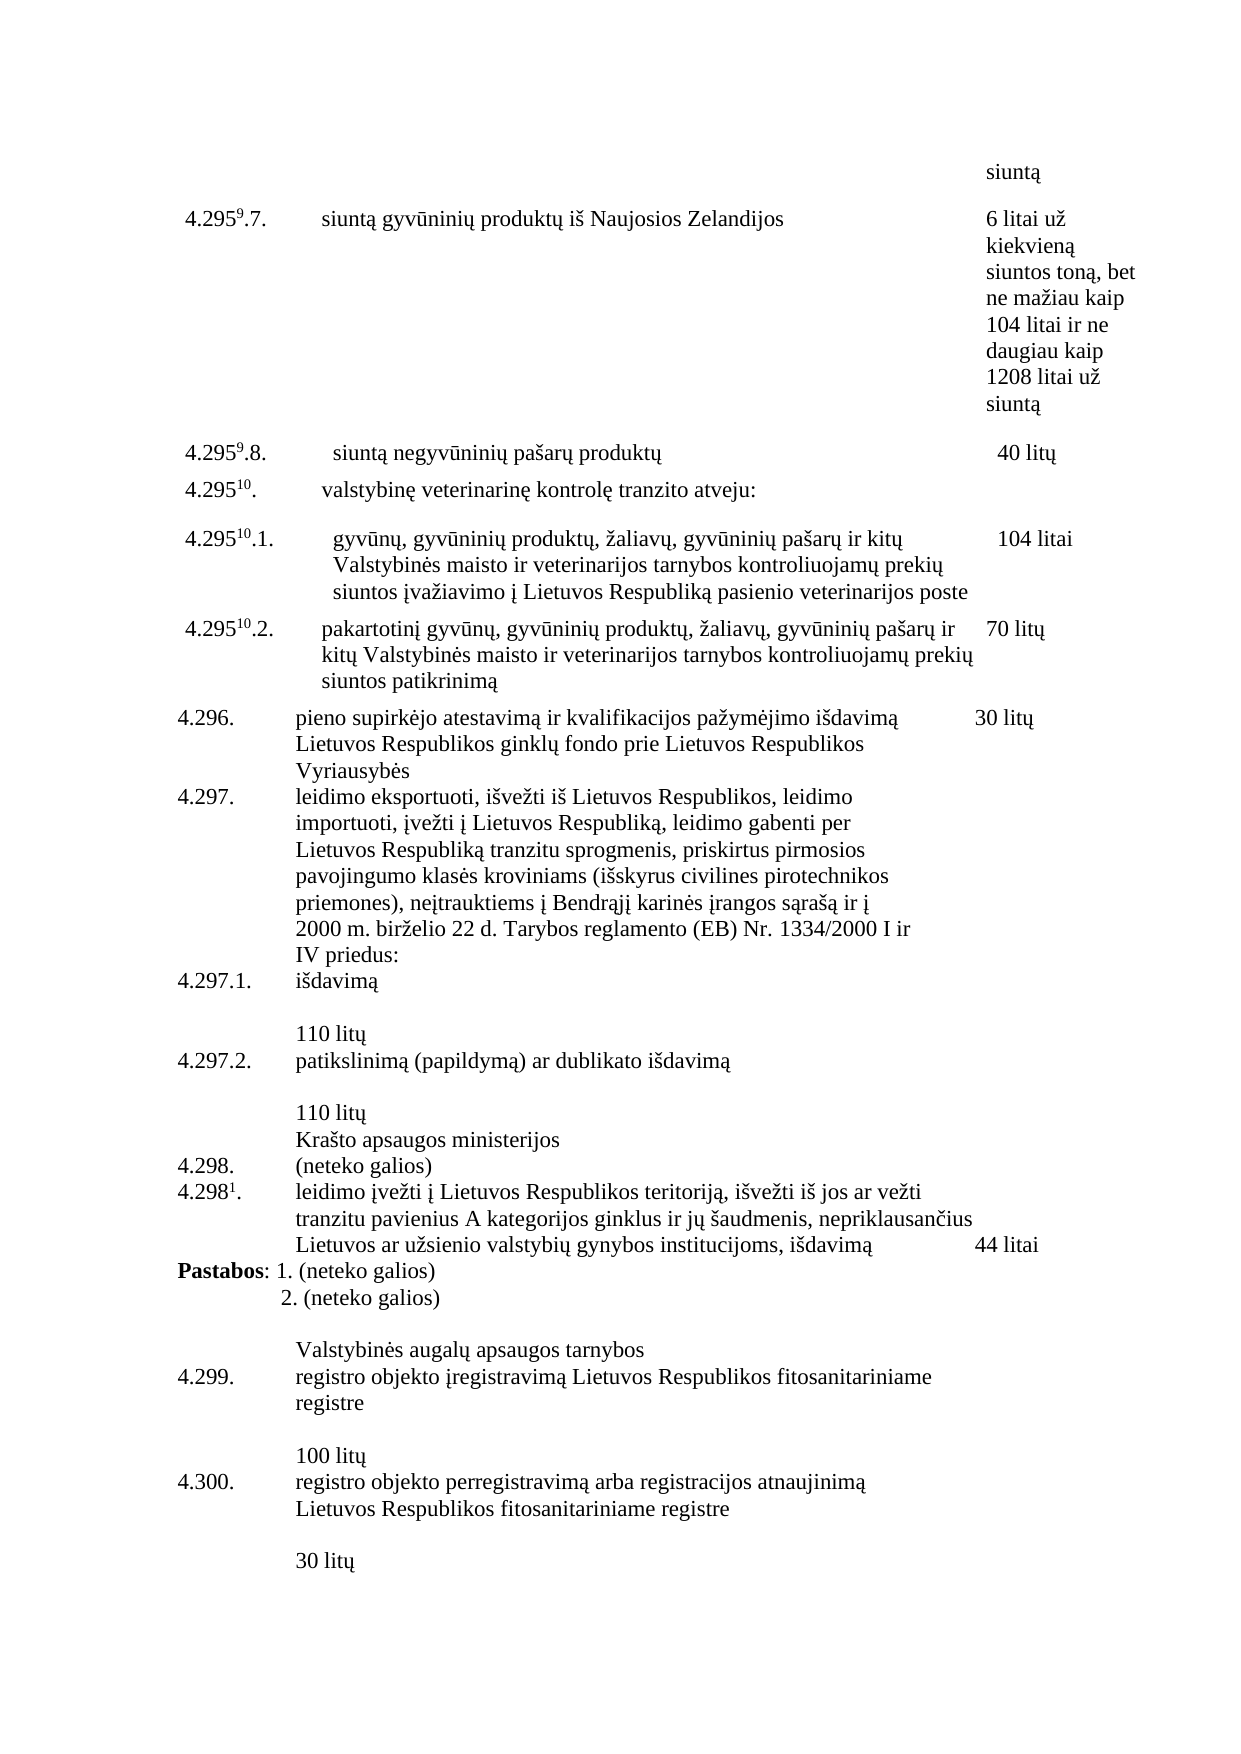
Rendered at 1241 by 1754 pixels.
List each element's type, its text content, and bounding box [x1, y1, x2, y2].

table_cell 6 litai už kiekvieną siuntos toną, bet ne mažiau kaip 104 litai ir ne daugiau kaip 1208 litai už siuntą [986, 195, 1148, 427]
table_cell siuntą [986, 148, 1148, 195]
text 2. (neteko galios) [177, 1284, 1122, 1310]
table_cell 4.2959.7. [174, 195, 321, 427]
table_cell 40 litų [986, 427, 1148, 465]
text 4.297.2. patikslinimą (papildymą) ar dublikato išdavimą 110 litų [177, 1047, 945, 1126]
text 4.300. registro objekto perregistravimą arba registracijos atnaujinimą Lietuvos Respublikos fitosanitariniame registre 30 litų [177, 1468, 945, 1574]
table_cell 104 litai [986, 513, 1148, 604]
table_cell [174, 148, 321, 195]
text Lietuvos Respublikos ginklų fondo prie Lietuvos Respublikos Vyriausybės [177, 730, 945, 783]
text 4.296. pieno supirkėjo atestavimą ir kvalifikacijos pažymėjimo išdavimą 30 litų [177, 704, 1122, 730]
table_cell siuntą negyvūninių pašarų produktų [321, 427, 986, 465]
table_cell [321, 148, 986, 195]
text 4.299. registro objekto įregistravimą Lietuvos Respublikos fitosanitariniame registre 100 litų [177, 1363, 945, 1468]
table_cell gyvūnų, gyvūninių produktų, žaliavų, gyvūninių pašarų ir kitų Valstybinės maisto ir veterinarijos tarnybos kontroliuojamų prekių siuntos įvažiavimo į Lietuvos Respubliką pasienio veterinarijos poste [321, 513, 986, 604]
table_cell 4.29510.2. [174, 604, 321, 704]
table_cell 4.29510.1. [174, 513, 321, 604]
table_cell pakartotinį gyvūnų, gyvūninių produktų, žaliavų, gyvūninių pašarų ir kitų Valstybinės maisto ir veterinarijos tarnybos kontroliuojamų prekių siuntos patikrinimą [321, 604, 986, 704]
table_cell valstybinę veterinarinę kontrolę tranzito atveju: [321, 465, 986, 513]
table_cell 4.2959.8. [174, 427, 321, 465]
text Krašto apsaugos ministerijos [177, 1126, 945, 1152]
table_cell [986, 465, 1148, 513]
text 4.297.1. išdavimą 110 litų [177, 968, 924, 1047]
text 4.298. (neteko galios) [177, 1152, 945, 1178]
text Valstybinės augalų apsaugos tarnybos [177, 1337, 945, 1363]
table_cell 4.29510. [174, 465, 321, 513]
table_cell 70 litų [986, 604, 1148, 704]
table_cell siuntą gyvūninių produktų iš Naujosios Zelandijos [321, 195, 986, 427]
text 4.297. leidimo eksportuoti, išvežti iš Lietuvos Respublikos, leidimo importuoti, įvežti į Lietuvos Respubliką, leidimo gabenti per Lietuvos Respubliką tranzitu sprogmenis, priskirtus pirmosios pavojingumo klasės kroviniams (išskyrus civilines pirotechnikos priemones), neįtrauktiems į Bendrąjį karinės įrangos sąrašą ir į 2000 m. birželio 22 d. Tarybos reglamento (EB) Nr. 1334/2000 I ir IV priedus: [177, 783, 924, 968]
text 4.2981. leidimo įvežti į Lietuvos Respublikos teritoriją, išvežti iš jos ar vežti tranzitu pavienius A kategorijos ginklus ir jų šaudmenis, nepriklausančius [177, 1178, 1122, 1231]
text Lietuvos ar užsienio valstybių gynybos institucijoms, išdavimą 44 litai [177, 1231, 1122, 1257]
text Pastabos: 1. (neteko galios) [177, 1257, 1122, 1284]
